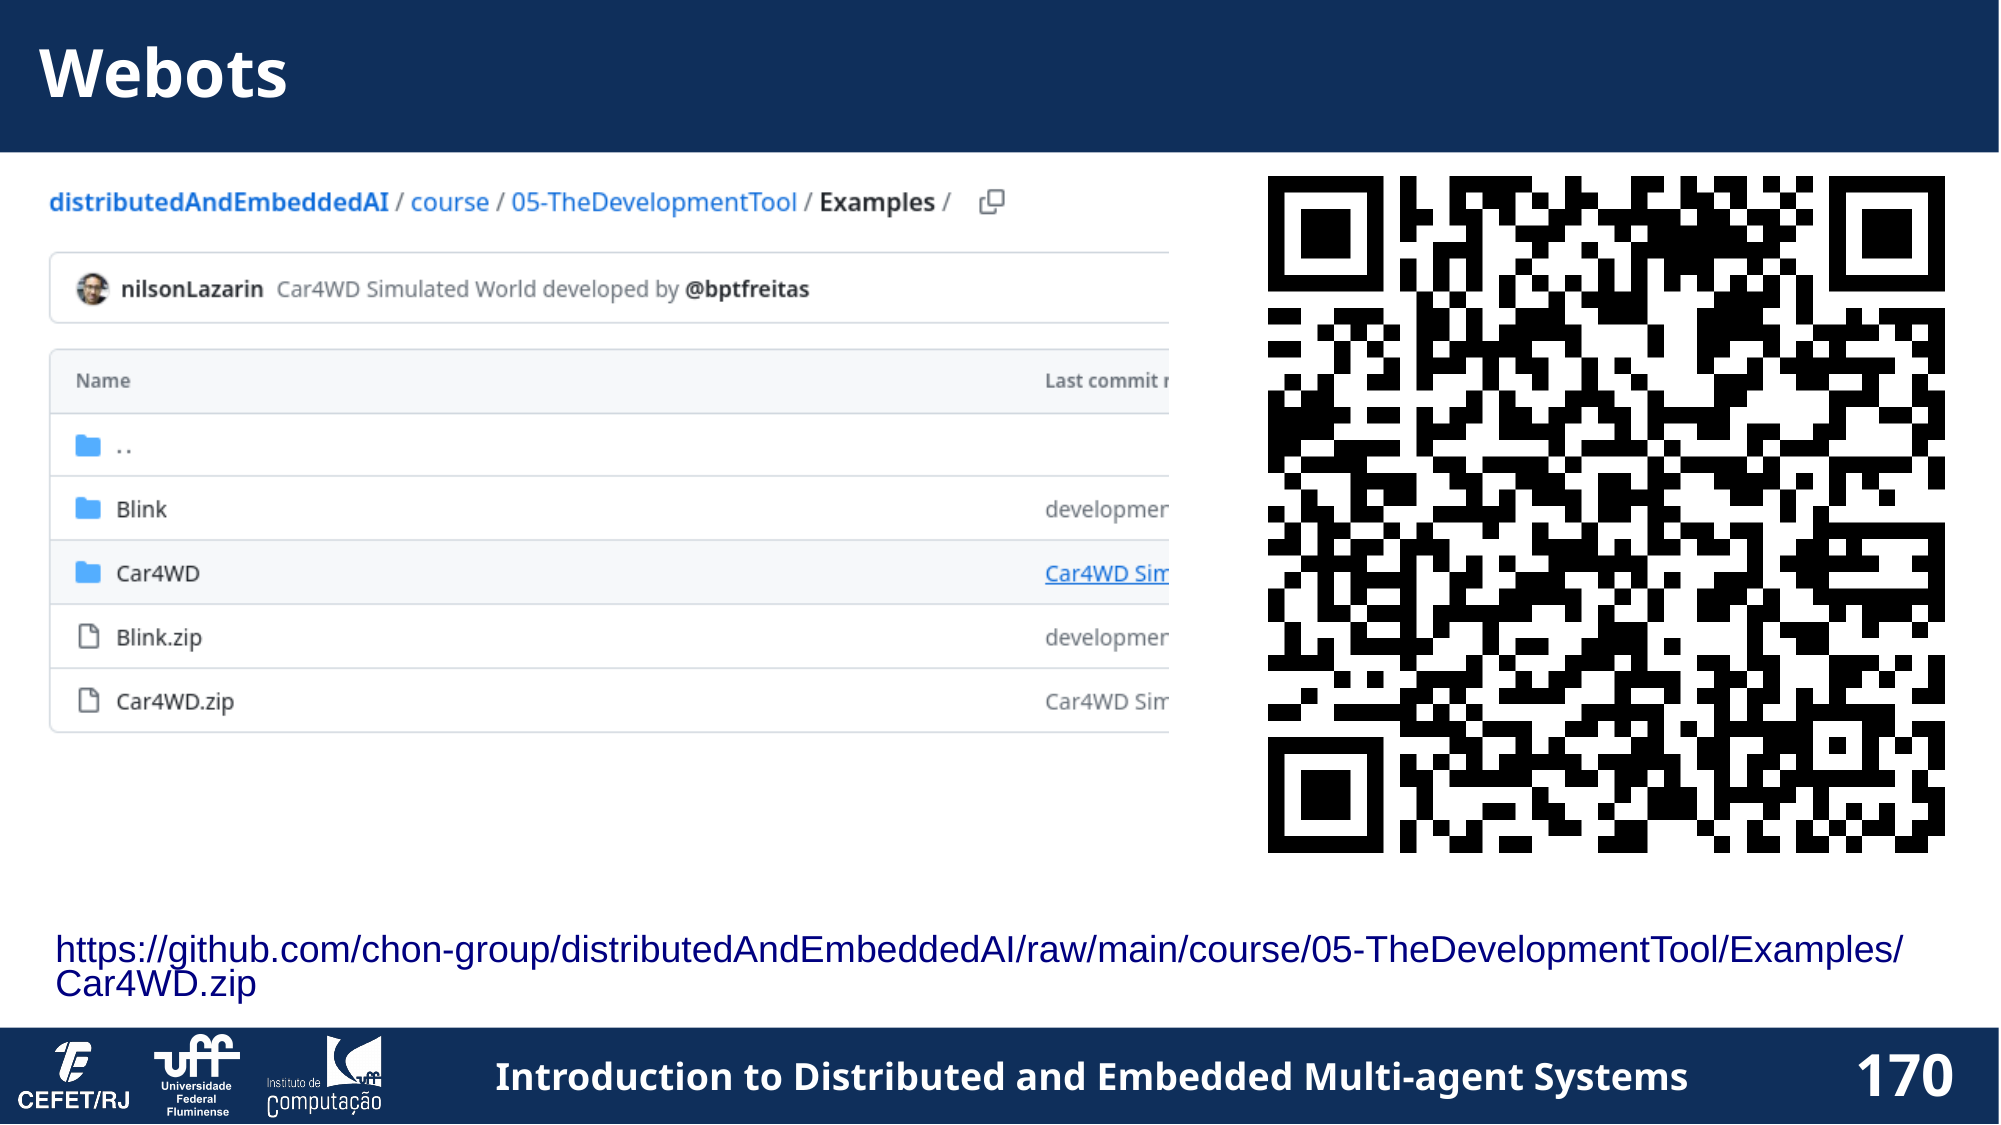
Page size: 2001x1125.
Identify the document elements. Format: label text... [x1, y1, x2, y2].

text_box https://github.com/chon-group/distributedAndEmbeddedAI/raw/main/course/05-TheDevelopmentTool/Examples/Car4WD.zip [40, 921, 1920, 1021]
text_box Webots [25, 23, 1998, 116]
picture [265, 1033, 383, 1118]
picture [18, 1021, 129, 1125]
picture [1251, 159, 1961, 869]
picture [153, 1033, 241, 1121]
picture [29, 177, 1169, 777]
